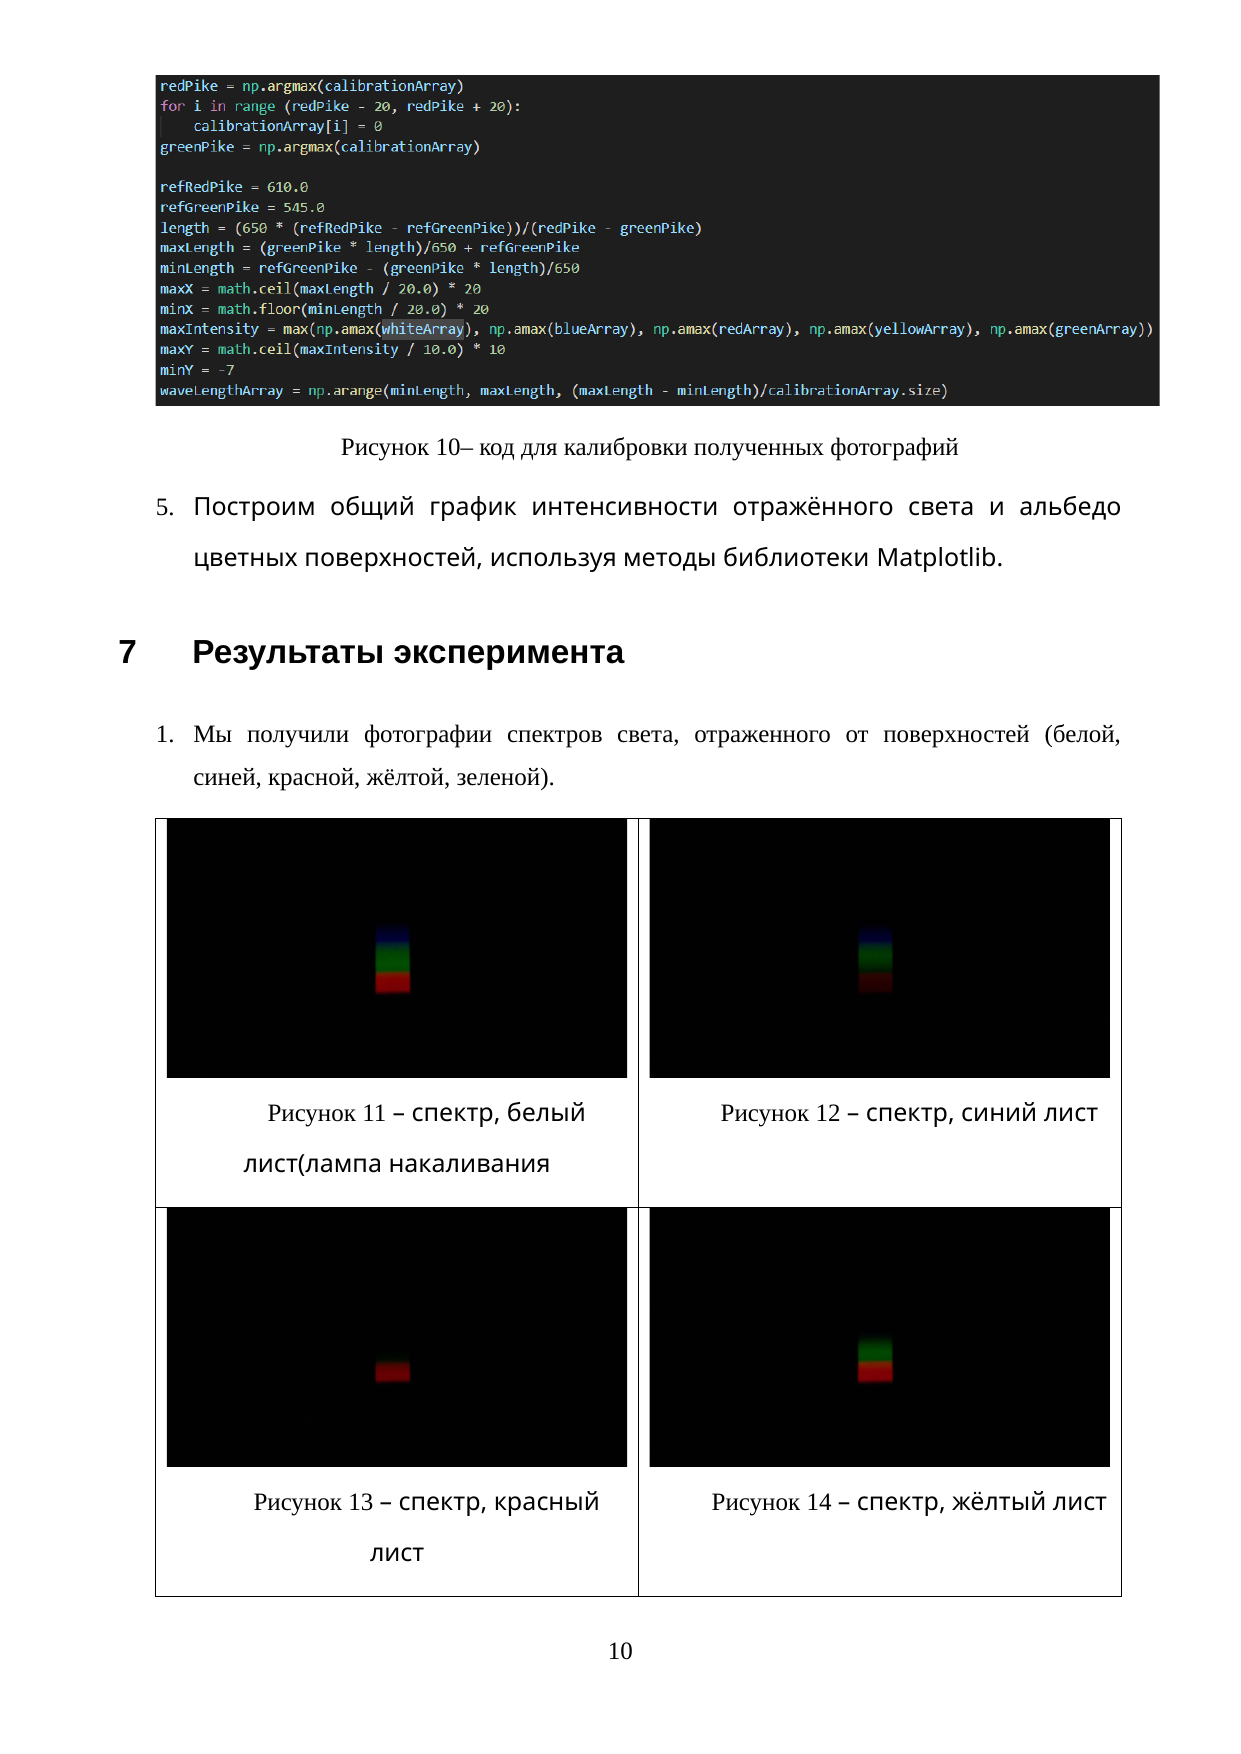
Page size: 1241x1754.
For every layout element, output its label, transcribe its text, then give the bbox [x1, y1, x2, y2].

picture [166, 819, 628, 1078]
table_header Рисунок 12 – спектр, синий лист [639, 819, 1121, 1207]
picture [166, 1207, 628, 1467]
picture [649, 819, 1110, 1078]
table_header Рисунок 11 – спектр, белый лист(лампа накаливания [156, 819, 638, 1207]
table_cell Рисунок 13 – спектр, красный лист [156, 1208, 638, 1596]
list Построим общий график интенсивности отражённого света и альбедо цветных поверхностей, используя методы библиотеки Matplotlib. [156, 488, 1122, 573]
list Мы получили фотографии спектров света, отраженного от поверхностей (белой, синей, красной, жёлтой, зеленой). [156, 719, 1122, 791]
text Рисунок 10– код для калибровки полученных фотографий [118, 432, 1122, 461]
subtitle Результаты эксперимента [118, 632, 1122, 671]
picture [649, 1207, 1110, 1467]
picture [155, 75, 1160, 406]
table_cell Рисунок 14 – спектр, жёлтый лист [639, 1208, 1121, 1596]
